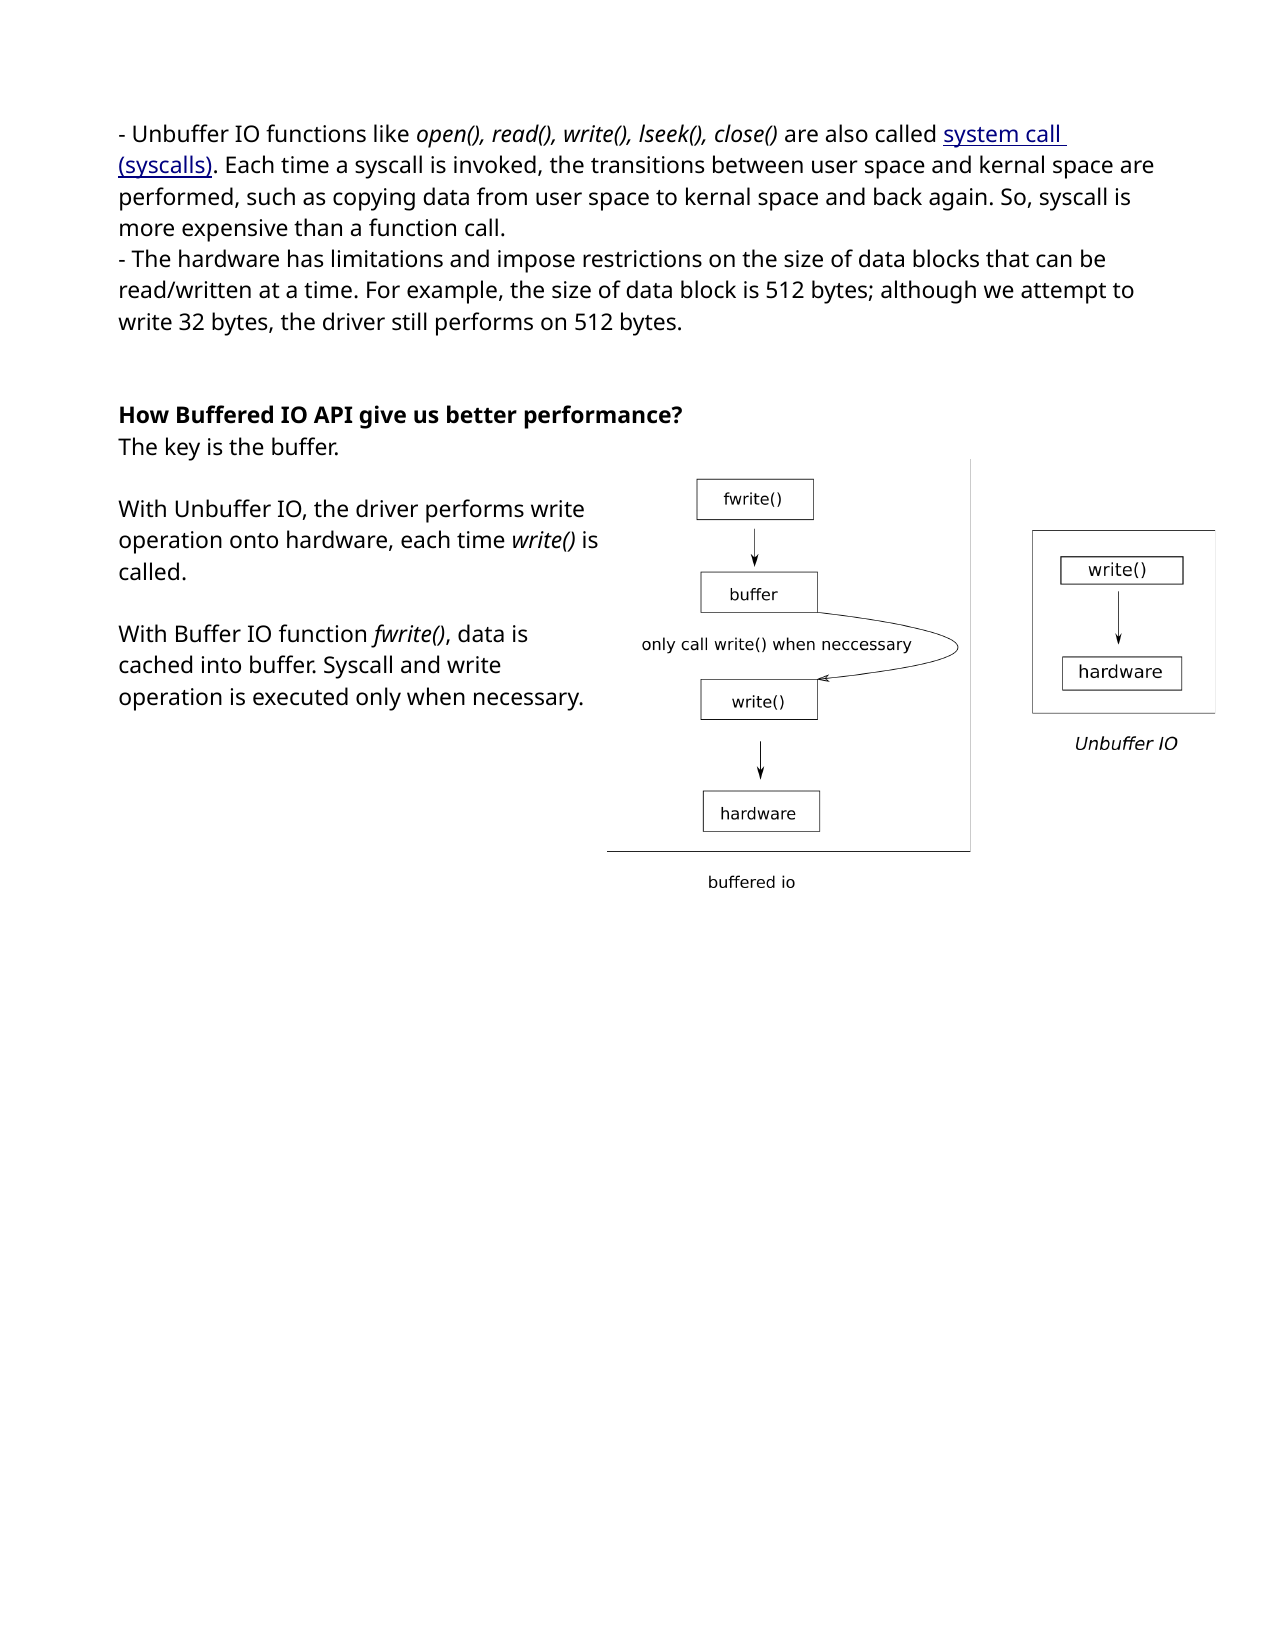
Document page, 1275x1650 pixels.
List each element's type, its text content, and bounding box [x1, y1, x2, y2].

picture [607, 459, 971, 888]
text How Buffered IO API give us better performance? [118, 399, 1157, 431]
text With Buffer IO function fwrite(), data is cached into buffer. Syscall and write operation is executed only when necessary. [118, 618, 607, 712]
text - Unbuffer IO functions like open(), read(), write(), lseek(), close() are also called system call (syscalls). Each time a syscall is invoked, the transitions between user space and kernal space are performed, such as copying data from user space to kernal space and back again. So, syscall is more expensive than a function call. [118, 118, 1157, 243]
text The key is the buffer. [118, 431, 1157, 462]
text With Unbuffer IO, the driver performs write operation onto hardware, each time write() is called. [118, 493, 607, 587]
text - The hardware has limitations and impose restrictions on the size of data blocks that can be read/written at a time. For example, the size of data block is 512 bytes; although we attempt to write 32 bytes, the driver still performs on 512 bytes. [118, 243, 1157, 337]
text [971, 493, 1157, 587]
text [971, 618, 1032, 712]
picture [1032, 530, 1216, 750]
